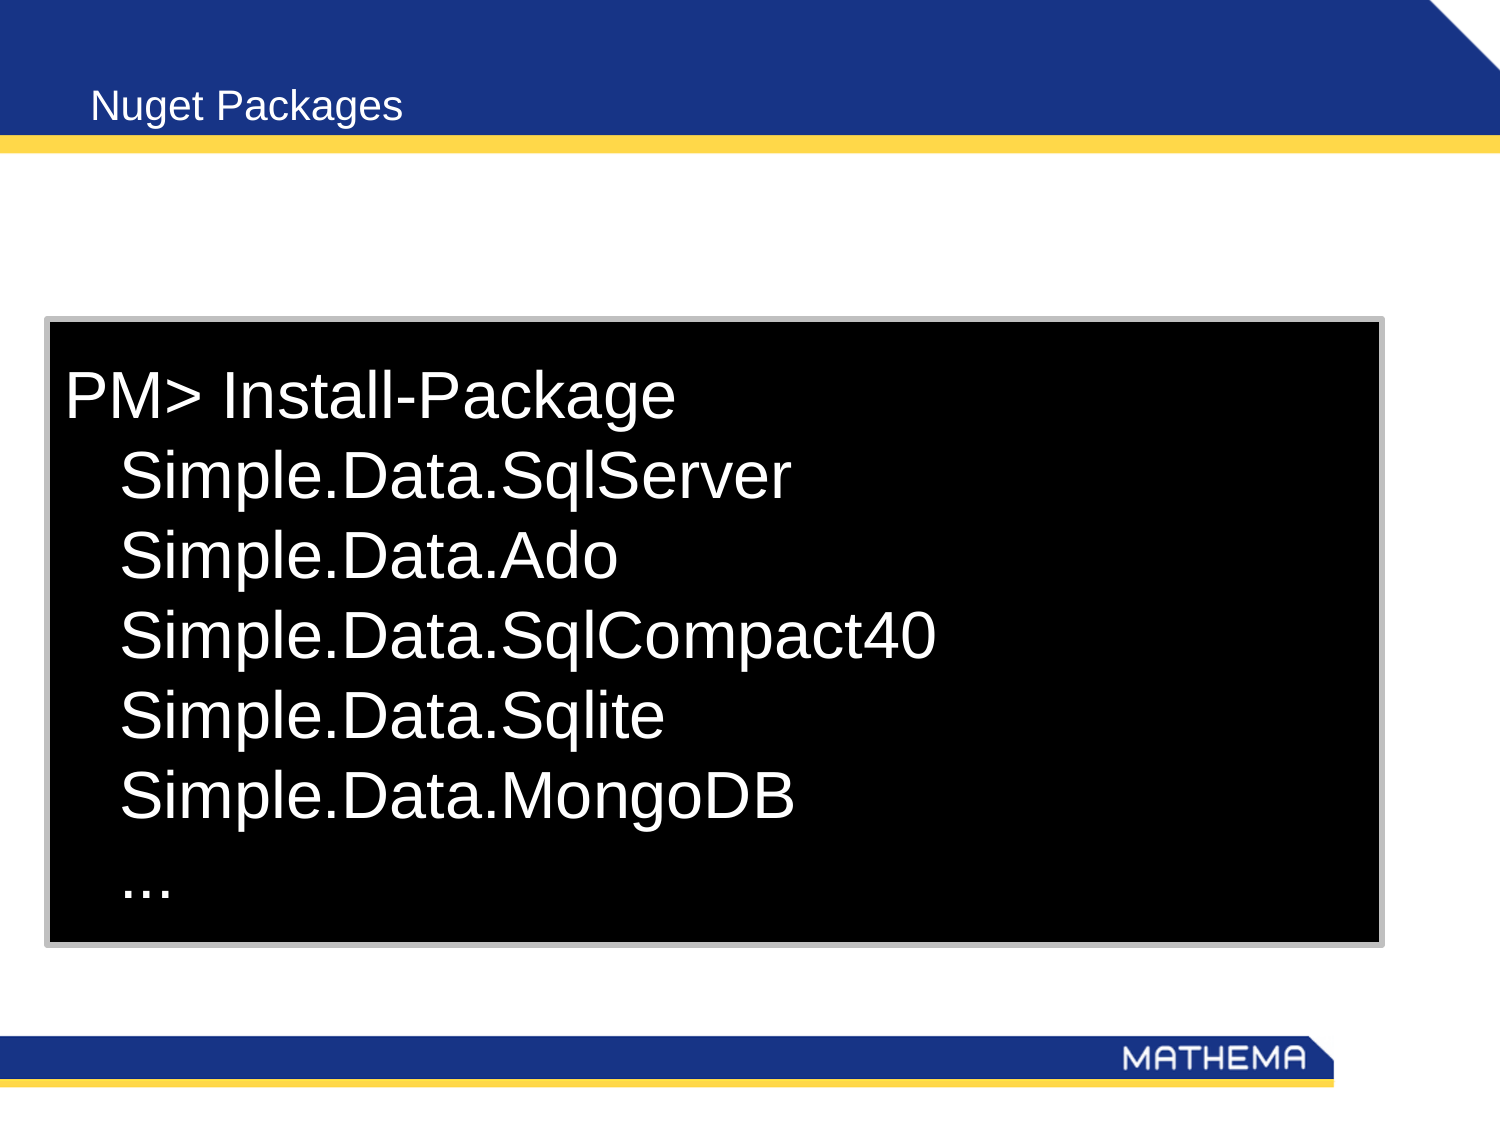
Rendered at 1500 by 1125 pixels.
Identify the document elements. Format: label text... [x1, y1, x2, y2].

title Nuget Packages [75, 9, 1426, 198]
picture [0, 0, 1500, 1125]
text_box PM> Install-Package Simple.Data.SqlServer Simple.Data.Ado Simple.Data.SqlCompact40 Simple.Data.Sqlite Simple.Data.MongoDB ... [47, 318, 1382, 945]
